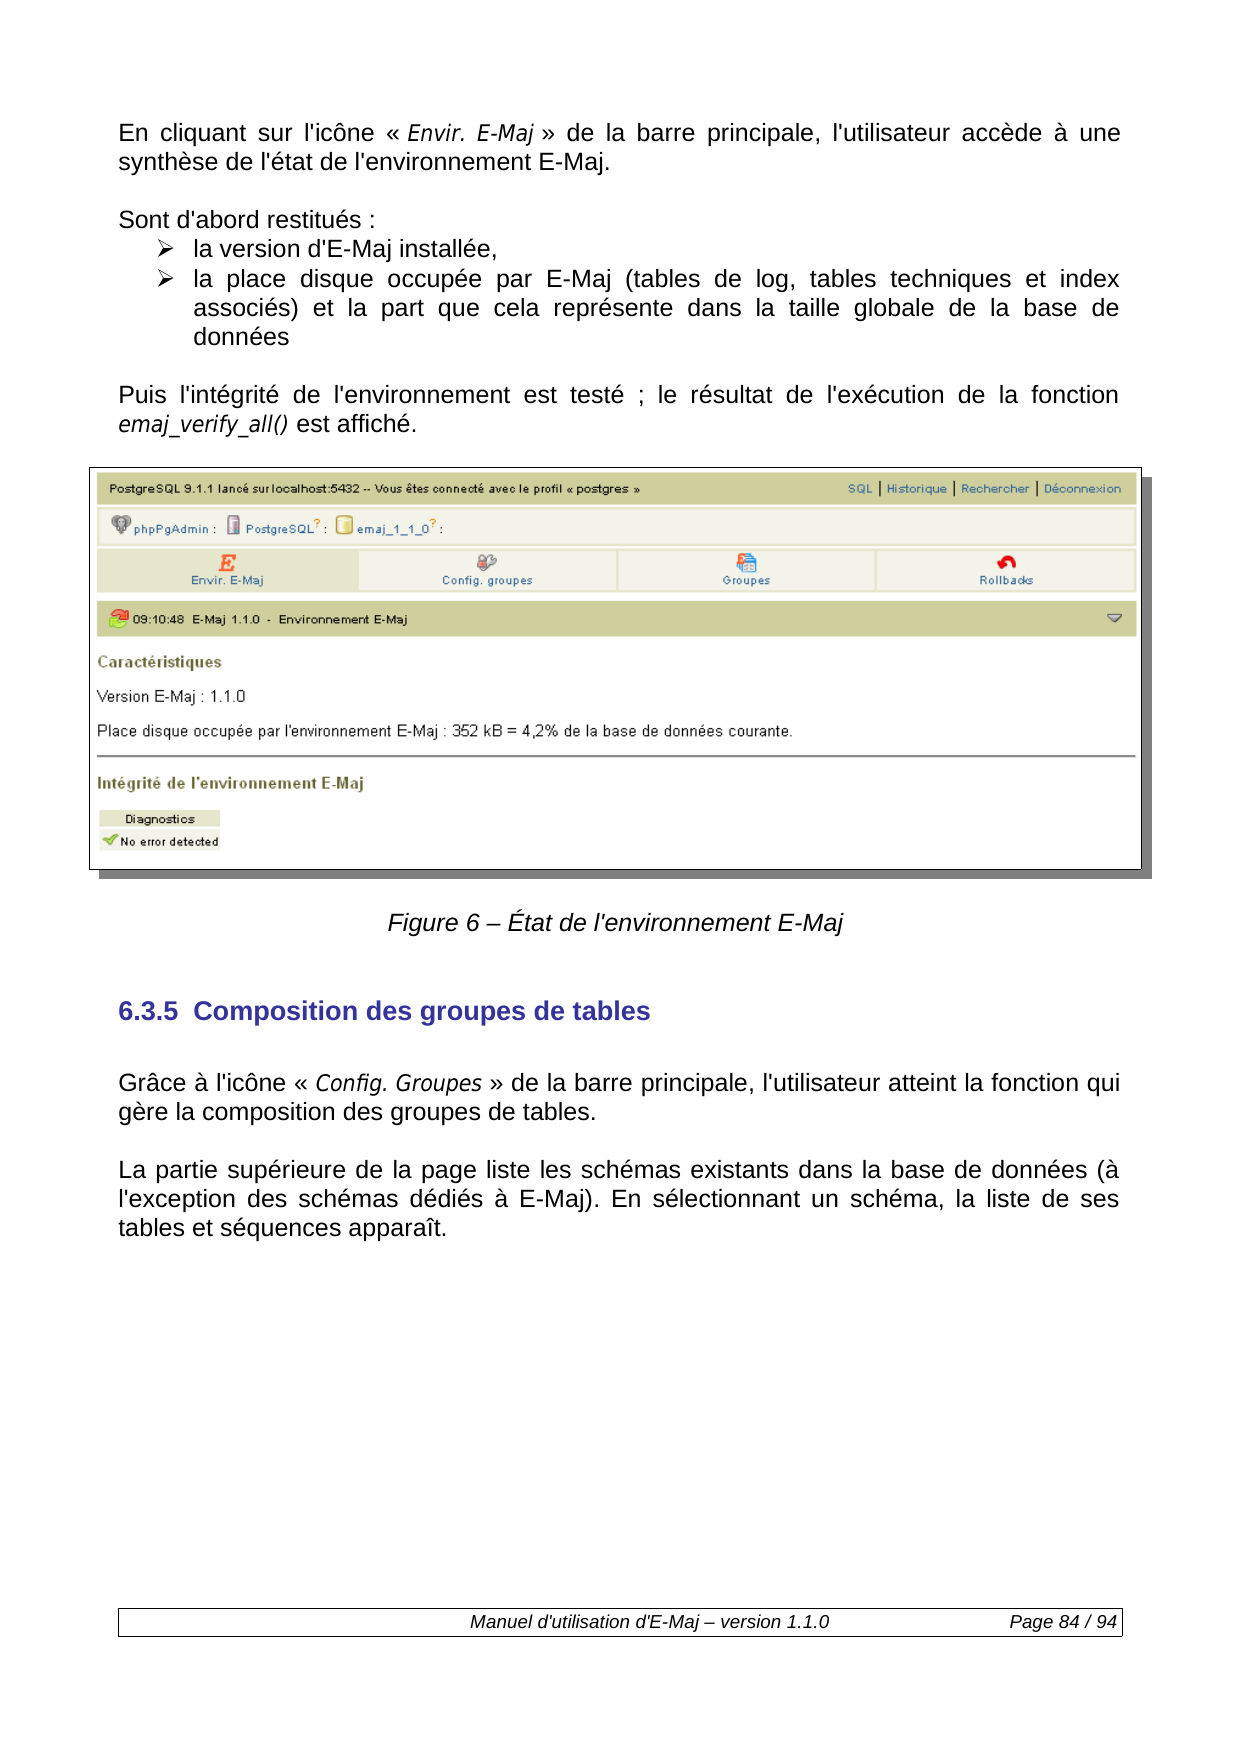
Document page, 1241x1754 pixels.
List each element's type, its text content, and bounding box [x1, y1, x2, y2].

subtitle Composition des groupes de tables [118, 995, 1122, 1026]
text La partie supérieure de la page liste les schémas existants dans la base de données (à l'exception des schémas dédiés à E-Maj). En sélectionnant un schéma, la liste de ses tables et séquences apparaît. [118, 1155, 1122, 1242]
list la place disque occupée par E-Maj (tables de log, tables techniques et index associés) et la part que cela représente dans la taille globale de la base de données [156, 263, 1122, 351]
picture [91, 470, 1138, 866]
list la version d'E-Maj installée, [156, 234, 1122, 263]
text Sont d'abord restitués : [118, 205, 1122, 234]
text Figure 6 – État de l'environnement E-Maj [118, 908, 1122, 937]
text En cliquant sur l'icône « Envir. E-Maj » de la barre principale, l'utilisateur accède à une synthèse de l'état de l'environnement E-Maj. [118, 118, 1122, 176]
text Grâce à l'icône « Config. Groupes » de la barre principale, l'utilisateur atteint la fonction qui gère la composition des groupes de tables. [118, 1068, 1122, 1126]
text Puis l'intégrité de l'environnement est testé ; le résultat de l'exécution de la fonction emaj_verify_all() est affiché. [118, 380, 1122, 438]
